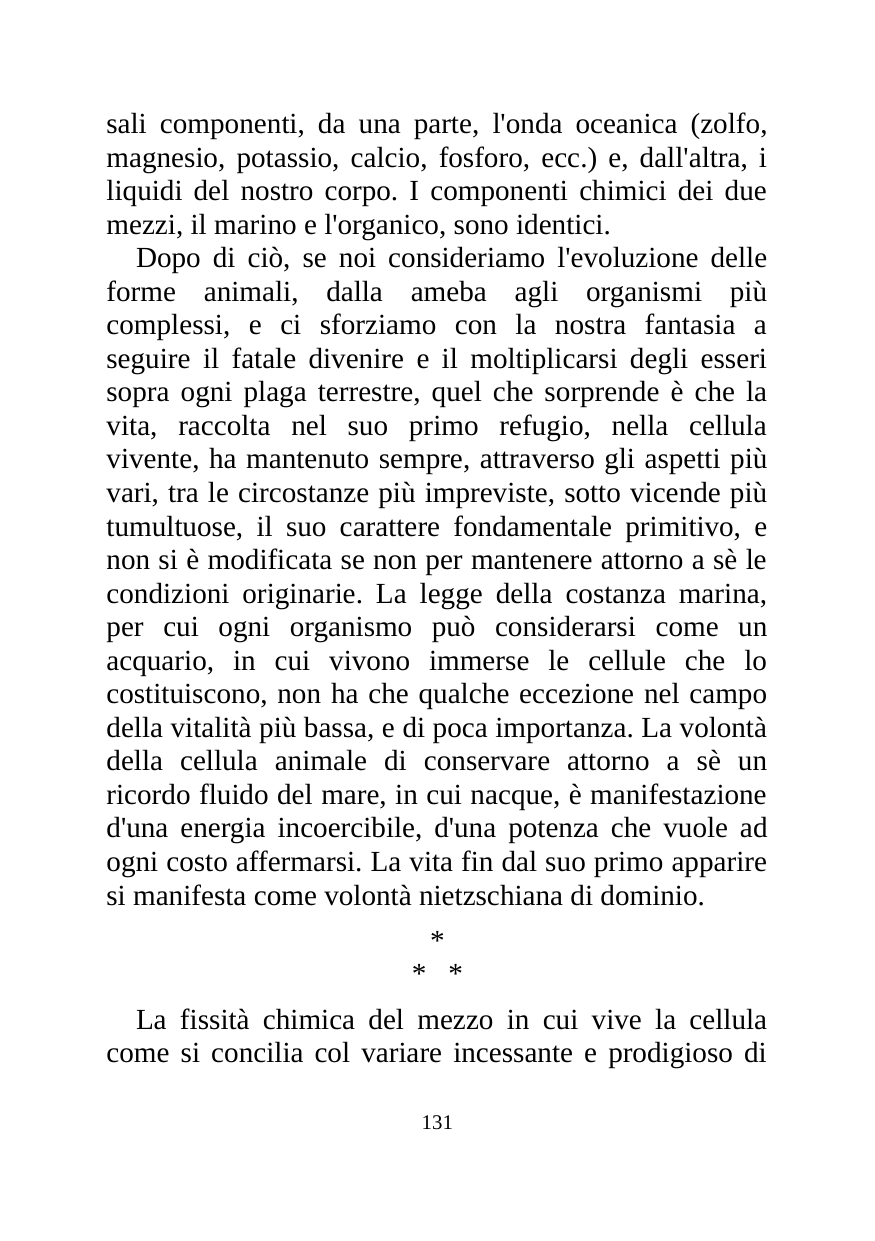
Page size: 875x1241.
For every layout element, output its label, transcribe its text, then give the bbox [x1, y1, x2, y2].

text Dopo di ciò, se noi consideriamo l'evoluzione delle forme animali, dalla ameba agli organismi più complessi, e ci sforziamo con la nostra fantasia a seguire il fatale divenire e il moltiplicarsi degli esseri sopra ogni plaga terrestre, quel che sorprende è che la vita, raccolta nel suo primo refugio, nella cellula vivente, ha mantenuto sempre, attraverso gli aspetti più vari, tra le circostanze più impreviste, sotto vicende più tumultuose, il suo carattere fondamentale primitivo, e non si è modificata se non per mantenere attorno a sè le condizioni originarie. La legge della costanza marina, per cui ogni organismo può considerarsi come un acquario, in cui vivono immerse le cellule che lo costituiscono, non ha che qualche eccezione nel campo della vitalità più bassa, e di poca importanza. La volontà della cellula animale di conservare attorno a sè un ricordo fluido del mare, in cui nacque, è manifestazione d'una energia incoercibile, d'una potenza che vuole ad ogni costo affermarsi. La vita fin dal suo primo apparire si manifesta come volontà nietzschiana di dominio. [106, 240, 768, 911]
text sali componenti, da una parte, l'onda oceanica (zolfo, magnesio, potassio, calcio, fosforo, ecc.) e, dall'altra, i liquidi del nostro corpo. I componenti chimici dei due mezzi, il marino e l'organico, sono identici. [106, 106, 768, 240]
text La fissità chimica del mezzo in cui vive la cellula come si concilia col variare incessante e prodigioso di [106, 1002, 768, 1069]
text * * * [106, 923, 768, 990]
